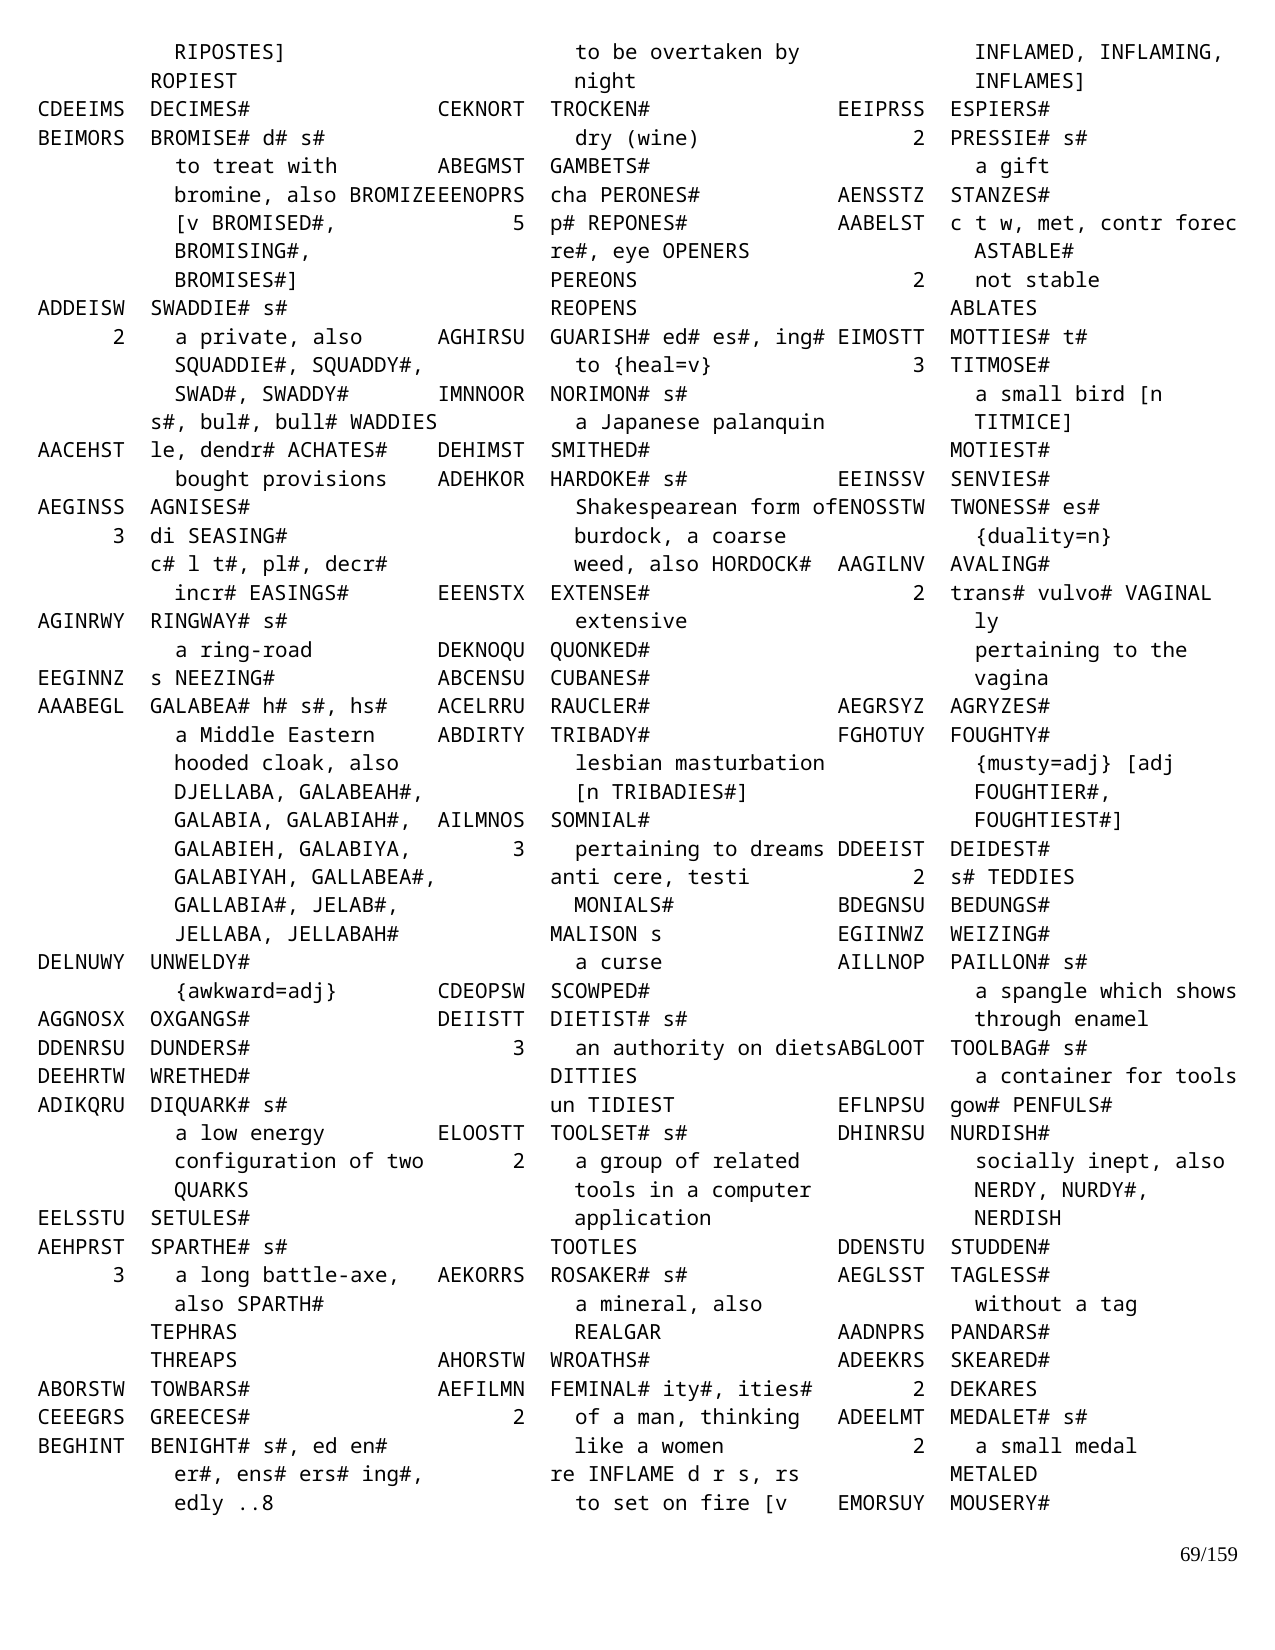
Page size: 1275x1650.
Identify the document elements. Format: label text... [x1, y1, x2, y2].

text DHINRSU NURDISH# [837, 1118, 1237, 1147]
text DEKNOQU QUONKED# [437, 635, 837, 663]
text AAGILNV AVALING# [837, 549, 1237, 578]
text AGGNOSX OXGANGS# [37, 1004, 437, 1033]
text bought provisions [37, 464, 437, 492]
text BEIMORS BROMISE# d# s# [37, 123, 437, 151]
text a small bird [n TITMICE] [837, 379, 1237, 436]
text REOPENS [437, 293, 837, 322]
text THREAPS [37, 1346, 437, 1374]
text BDEGNSU BEDUNGS# [837, 891, 1237, 919]
text s#, bul#, bull# WADDIES [37, 407, 437, 436]
text AABELST c t w, met, contr forec ASTABLE# [837, 208, 1237, 265]
text 2 s# TEDDIES [837, 862, 1237, 891]
text 2 a private, also SQUADDIE#, SQUADDY#, SWAD#, SWADDY# [37, 322, 437, 407]
text EEIPRSS ESPIERS# [837, 94, 1237, 123]
text pertaining to the vagina [837, 635, 1237, 692]
text DEEHRTW WRETHED# [37, 1061, 437, 1090]
text to treat with bromine, also BROMIZE [v BROMISED#, BROMISING#, BROMISES#] [37, 151, 437, 293]
text AEGINSS AGNISES# [37, 492, 437, 521]
text ACELRRU RAUCLER# [437, 692, 837, 720]
text DITTIES [437, 1061, 837, 1090]
text METALED [837, 1459, 1237, 1488]
text 2 a group of related tools in a computer application [437, 1147, 837, 1232]
text EENOPRS cha PERONES# [437, 180, 837, 208]
text 3 pertaining to dreams [437, 834, 837, 862]
text 2 PRESSIE# s# [837, 123, 1237, 151]
text to {heal=v} [437, 350, 837, 379]
text re INFLAME d r s, rs [437, 1459, 837, 1488]
text EELSSTU SETULES# [37, 1203, 437, 1232]
text a curse [437, 947, 837, 976]
text TEPHRAS [37, 1317, 437, 1346]
text ADEELMT MEDALET# s# [837, 1402, 1237, 1431]
text EEGINNZ s NEEZING# [37, 663, 437, 692]
text IMNNOOR NORIMON# s# [437, 379, 837, 407]
text PEREONS [437, 265, 837, 293]
text a ring-road [37, 635, 437, 663]
text {musty=adj} [adj FOUGHTIER#, FOUGHTIEST#] [837, 748, 1237, 834]
text EFLNPSU gow# PENFULS# [837, 1090, 1237, 1118]
text 5 p# REPONES# [437, 208, 837, 237]
text EEINSSV SENVIES# [837, 464, 1237, 492]
text DDEEIST DEIDEST# [837, 834, 1237, 862]
text socially inept, also NERDY, NURDY#, NERDISH [837, 1147, 1237, 1232]
text DELNUWY UNWELDY# [37, 947, 437, 976]
text un TIDIEST [437, 1090, 837, 1118]
text to be overtaken by night [437, 37, 837, 94]
text AADNPRS PANDARS# [837, 1317, 1237, 1346]
text a spangle which shows through enamel [837, 976, 1237, 1033]
text 2 not stable [837, 265, 1237, 293]
text AENSSTZ STANZES# [837, 180, 1237, 208]
text AAABEGL GALABEA# h# s#, hs# [37, 692, 437, 720]
text ENOSSTW TWONESS# es# [837, 492, 1237, 521]
text 3 a long battle-axe, also SPARTH# [37, 1260, 437, 1317]
text DDENRSU DUNDERS# [37, 1033, 437, 1061]
text 2 trans# vulvo# VAGINAL ly [837, 578, 1237, 635]
text EGIINWZ WEIZING# [837, 919, 1237, 947]
text ABGLOOT TOOLBAG# s# [837, 1033, 1237, 1061]
text 3 di SEASING# [37, 521, 437, 549]
text c# l t#, pl#, decr# incr# EASINGS# [37, 549, 437, 606]
text anti cere, testi MONIALS# [437, 862, 837, 919]
text AHORSTW WROATHS# [437, 1346, 837, 1374]
text EMORSUY MOUSERY# [837, 1488, 1237, 1516]
text 3 TITMOSE# [837, 350, 1237, 379]
text AGHIRSU GUARISH# ed# es#, ing# [437, 322, 837, 350]
text EIMOSTT MOTTIES# t# [837, 322, 1237, 350]
text CDEOPSW SCOWPED# [437, 976, 837, 1004]
text DEHIMST SMITHED# [437, 436, 837, 464]
text ADEEKRS SKEARED# [837, 1346, 1237, 1374]
text DDENSTU STUDDEN# [837, 1232, 1237, 1260]
text to set on fire [v [437, 1488, 837, 1516]
text a gift [837, 151, 1237, 180]
text CDEEIMS DECIMES# [37, 94, 437, 123]
text ADIKQRU DIQUARK# s# [37, 1090, 437, 1118]
text RIPOSTES] [37, 37, 437, 66]
text re#, eye OPENERS [437, 237, 837, 265]
text {awkward=adj} [37, 976, 437, 1004]
text AEKORRS ROSAKER# s# [437, 1260, 837, 1289]
text TOOTLES [437, 1232, 837, 1260]
text ROPIEST [37, 66, 437, 94]
text MALISON s [437, 919, 837, 947]
text AACEHST le, dendr# ACHATES# [37, 436, 437, 464]
text CEEEGRS GREECES# [37, 1402, 437, 1431]
text DEIISTT DIETIST# s# [437, 1004, 837, 1033]
text lesbian masturbation [n TRIBADIES#] [437, 748, 837, 805]
text CEKNORT TROCKEN# [437, 94, 837, 123]
text ABORSTW TOWBARS# [37, 1374, 437, 1402]
text BEGHINT BENIGHT# s#, ed en# er#, ens# ers# ing#, edly ..8 [37, 1431, 437, 1516]
text a container for tools [837, 1061, 1237, 1090]
text a low energy configuration of two QUARKS [37, 1118, 437, 1203]
text INFLAMED, INFLAMING, INFLAMES] [837, 37, 1237, 94]
text 2 a small medal [837, 1431, 1237, 1459]
text ABLATES [837, 293, 1237, 322]
text a Japanese palanquin [437, 407, 837, 436]
text ABEGMST GAMBETS# [437, 151, 837, 180]
text AEHPRST SPARTHE# s# [37, 1232, 437, 1260]
text {duality=n} [837, 521, 1237, 549]
text EEENSTX EXTENSE# [437, 578, 837, 606]
text 2 DEKARES [837, 1374, 1237, 1402]
text 2 of a man, thinking like a women [437, 1402, 837, 1459]
text a mineral, also REALGAR [437, 1289, 837, 1346]
text extensive [437, 606, 837, 635]
text AILMNOS SOMNIAL# [437, 805, 837, 834]
text MOTIEST# [837, 436, 1237, 464]
text ELOOSTT TOOLSET# s# [437, 1118, 837, 1147]
text AGINRWY RINGWAY# s# [37, 606, 437, 635]
text AEFILMN FEMINAL# ity#, ities# [437, 1374, 837, 1402]
text without a tag [837, 1289, 1237, 1317]
text AILLNOP PAILLON# s# [837, 947, 1237, 976]
text 3 an authority on diets [437, 1033, 837, 1061]
text AEGRSYZ AGRYZES# [837, 692, 1237, 720]
text dry (wine) [437, 123, 837, 151]
text Shakespearean form of burdock, a coarse weed, also HORDOCK# [437, 492, 837, 578]
text FGHOTUY FOUGHTY# [837, 720, 1237, 748]
text a Middle Eastern hooded cloak, also DJELLABA, GALABEAH#, GALABIA, GALABIAH#, GALABIEH, GALABIYA, GALABIYAH, GALLABEA#, GALLABIA#, JELAB#, JELLABA, JELLABAH# [37, 720, 437, 947]
text ADDEISW SWADDIE# s# [37, 293, 437, 322]
text AEGLSST TAGLESS# [837, 1260, 1237, 1289]
text ADEHKOR HARDOKE# s# [437, 464, 837, 492]
text ABDIRTY TRIBADY# [437, 720, 837, 748]
text ABCENSU CUBANES# [437, 663, 837, 692]
